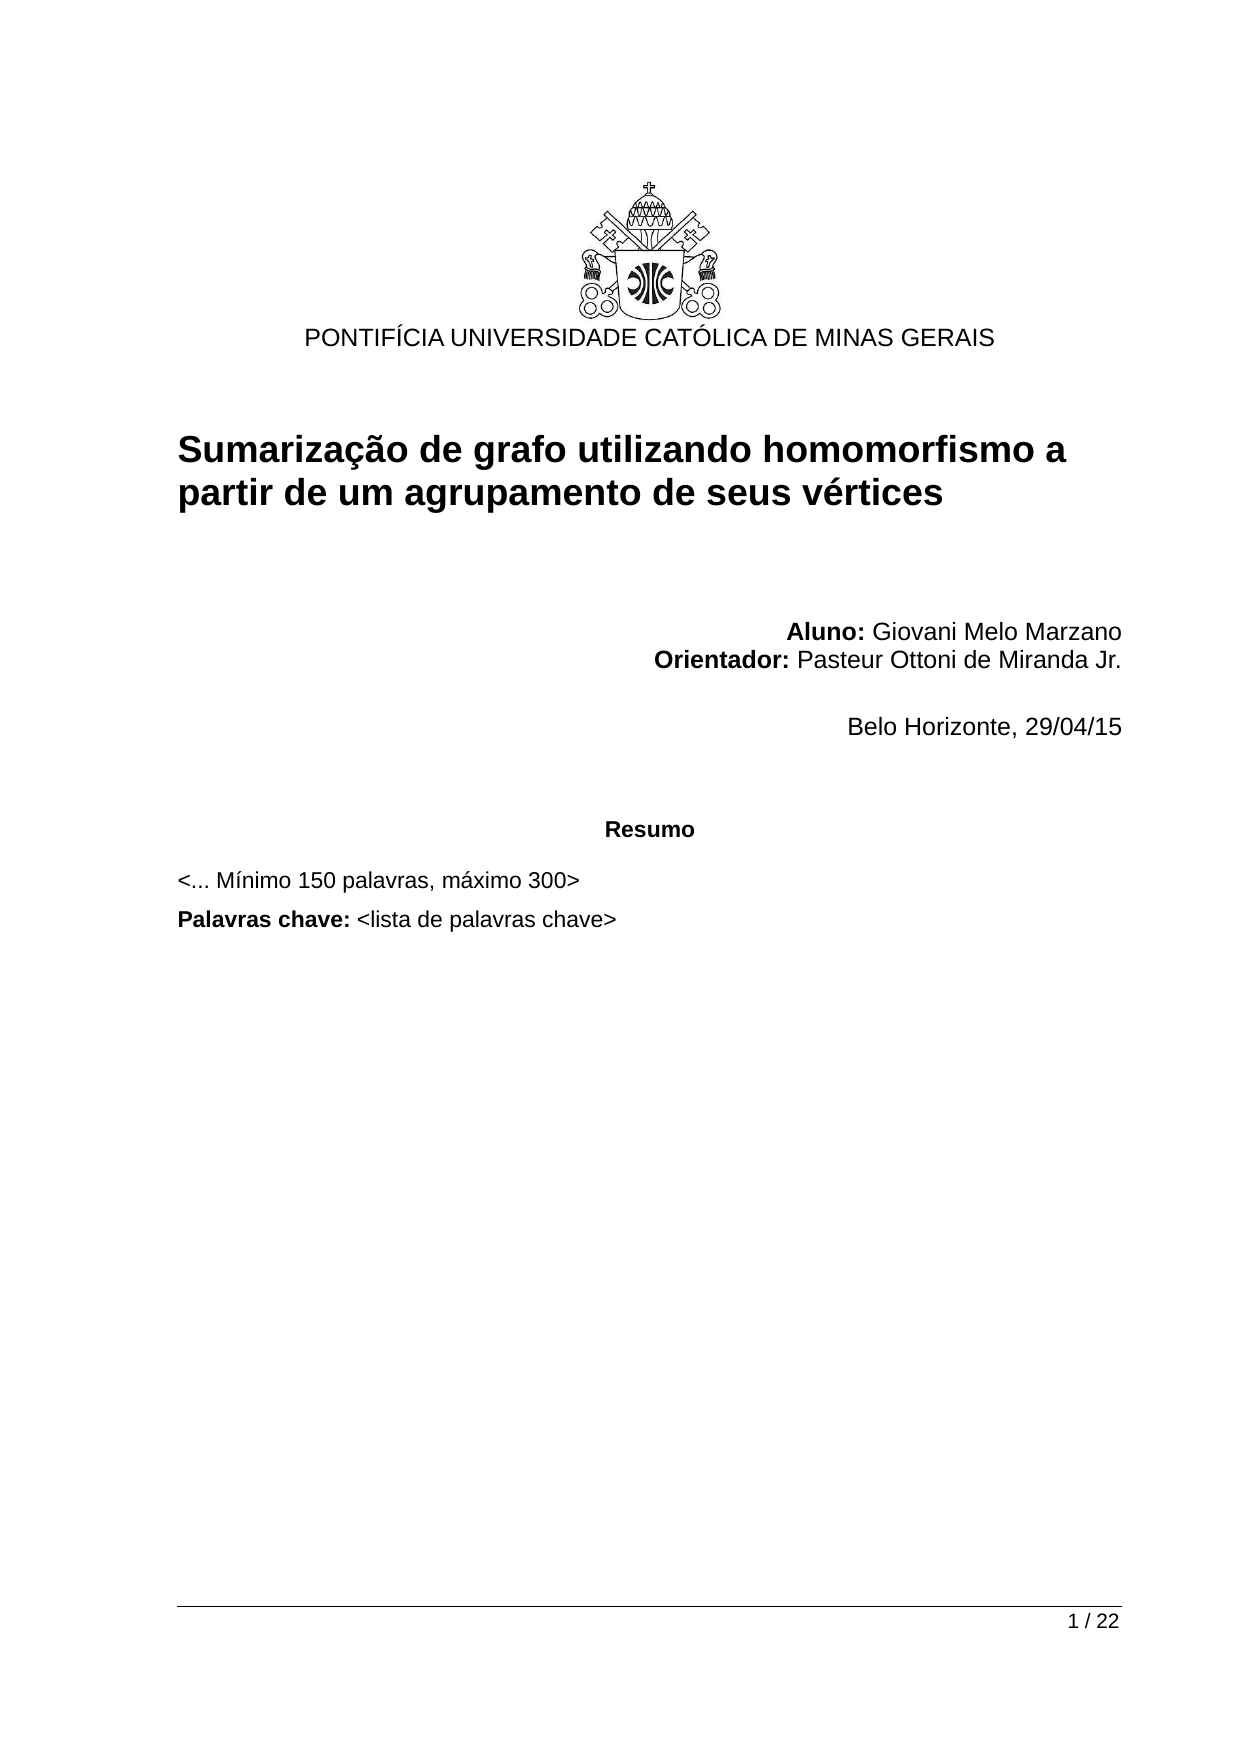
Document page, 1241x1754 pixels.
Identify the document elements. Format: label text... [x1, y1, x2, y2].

text Resumo [177, 816, 1122, 842]
text Belo Horizonte, 29/04/15 [177, 712, 1122, 741]
text <... Mínimo 150 palavras, máximo 300> [177, 867, 1122, 893]
text Orientador: Pasteur Ottoni de Miranda Jr. [177, 646, 1122, 674]
title Sumarização de grafo utilizando homomorfismo a partir de um agrupamento de seus vértices [177, 427, 1122, 513]
text Palavras chave: <lista de palavras chave> [177, 906, 1122, 933]
text Pontifícia Universidade Católica de Minas Gerais [177, 323, 1122, 352]
picture [576, 177, 723, 323]
text Aluno: Giovani Melo Marzano [177, 617, 1122, 646]
